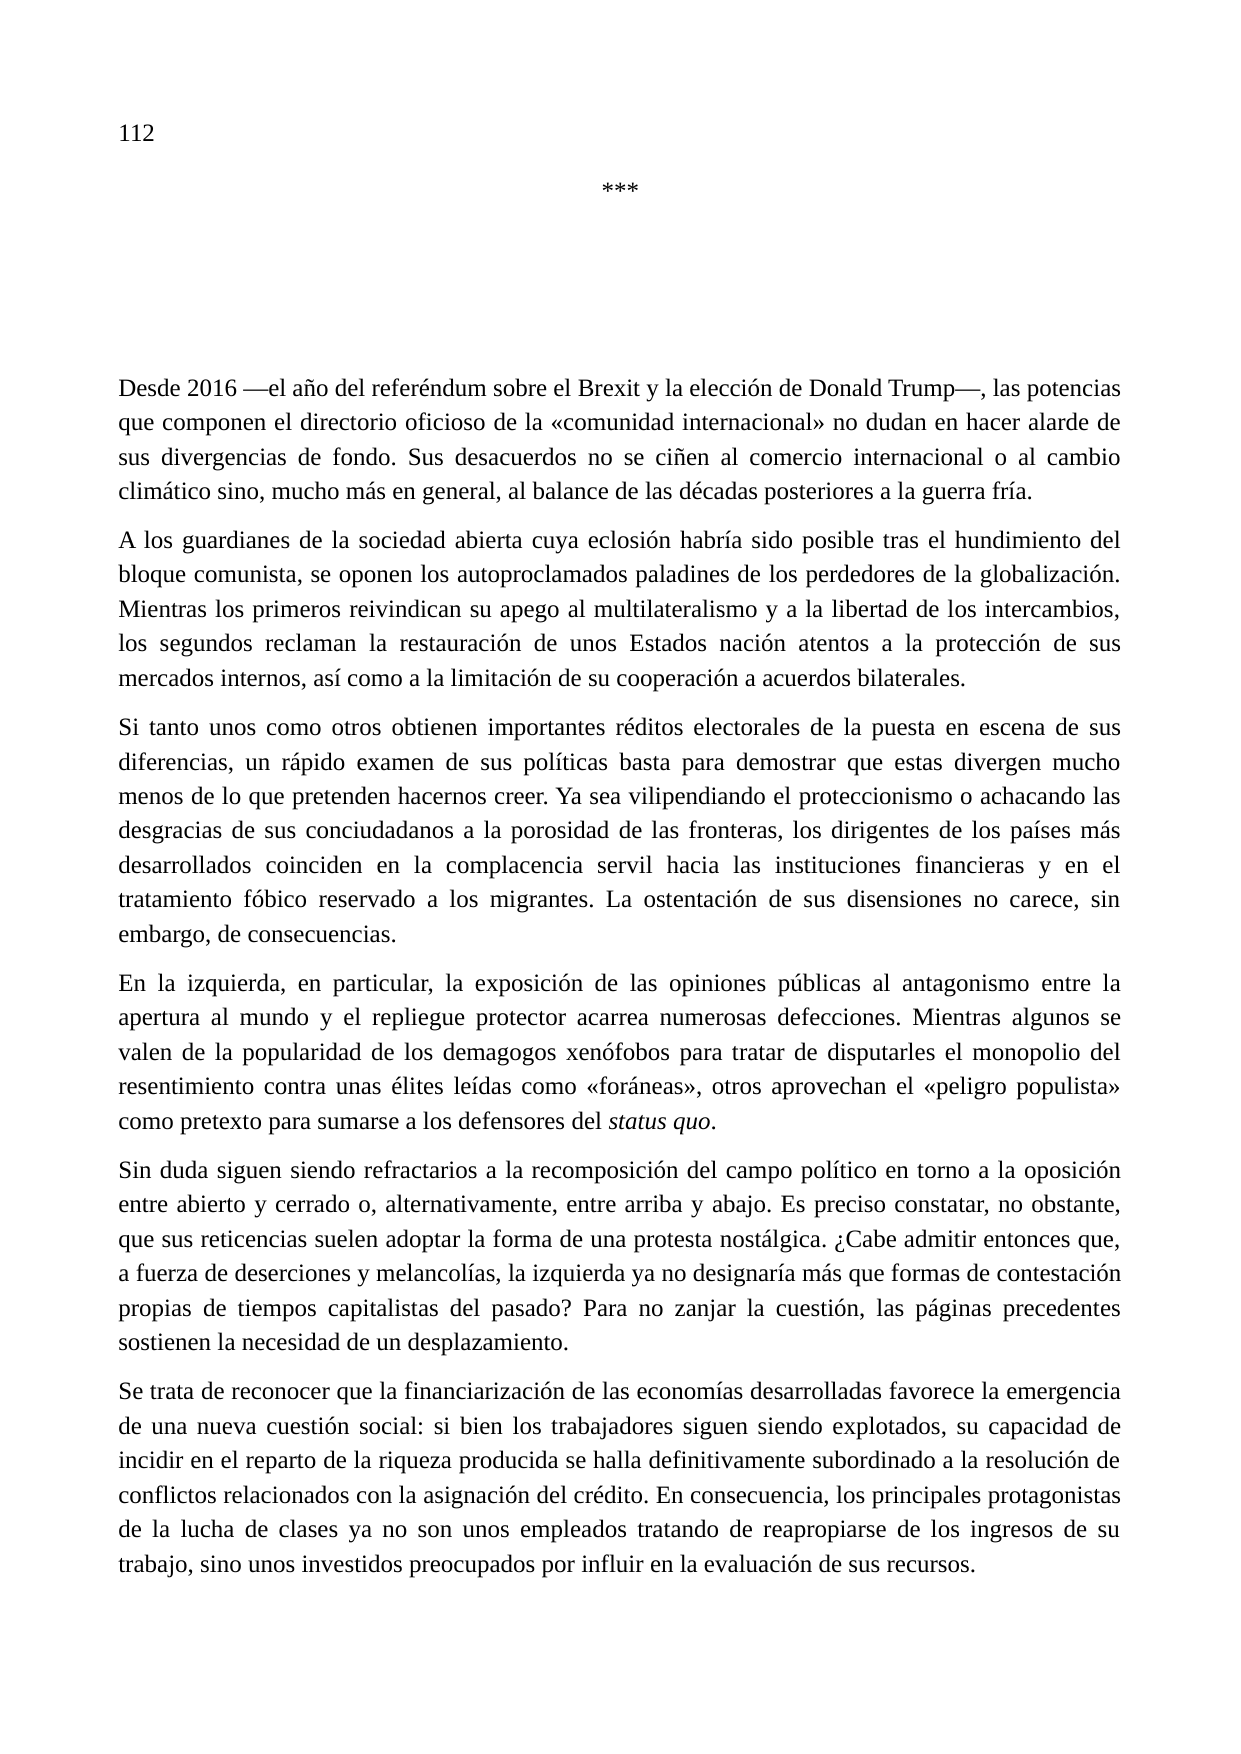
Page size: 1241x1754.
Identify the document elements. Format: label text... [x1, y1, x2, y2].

text Se trata de reconocer que la financiarización de las economías desarrolladas favorece la emergencia de una nueva cuestión social: si bien los trabajadores siguen siendo explotados, su capacidad de incidir en el reparto de la riqueza producida se halla definitivamente subordinado a la resolución de conflictos relacionados con la asignación del crédito. En consecuencia, los principales protagonistas de la lucha de clases ya no son unos empleados tratando de reapropiarse de los ingresos de su trabajo, sino unos investidos preocupados por influir en la evaluación de sus recursos. [118, 1376, 1122, 1578]
text A los guardianes de la sociedad abierta cuya eclosión habría sido posible tras el hundimiento del bloque comunista, se oponen los autoproclamados paladines de los perdedores de la globalización. Mientras los primeros reivindican su apego al multilateralismo y a la libertad de los intercambios, los segundos reclaman la restauración de unos Estados nación atentos a la protección de sus mercados internos, así como a la limitación de su cooperación a acuerdos bilaterales. [118, 525, 1122, 692]
text En la izquierda, en particular, la exposición de las opiniones públicas al antagonismo entre la apertura al mundo y el repliegue protector acarrea numerosas defecciones. Mientras algunos se valen de la popularidad de los demagogos xenófobos para tratar de disputarles el monopolio del resentimiento contra unas élites leídas como «foráneas», otros aprovechan el «peligro populista» como pretexto para sumarse a los defensores del status quo. [118, 968, 1122, 1135]
text Si tanto unos como otros obtienen importantes réditos electorales de la puesta en escena de sus diferencias, un rápido examen de sus políticas basta para demostrar que estas divergen mucho menos de lo que pretenden hacernos creer. Ya sea vilipendiando el proteccionismo o achacando las desgracias de sus conciudadanos a la porosidad de las fronteras, los dirigentes de los países más desarrollados coinciden en la complacencia servil hacia las instituciones financieras y en el tratamiento fóbico reservado a los migrantes. La ostentación de sus disensiones no carece, sin embargo, de consecuencias. [118, 712, 1122, 948]
text Desde 2016 —el año del referéndum sobre el Brexit y la elección de Donald Trump—, las potencias que componen el directorio oficioso de la «comunidad internacional» no dudan en hacer alarde de sus divergencias de fondo. Sus desacuerdos no se ciñen al comercio internacional o al cambio climático sino, mucho más en general, al balance de las décadas posteriores a la guerra fría. [118, 373, 1122, 505]
text *** [118, 176, 1122, 205]
text Sin duda siguen siendo refractarios a la recomposición del campo político en torno a la oposición entre abierto y cerrado o, alternativamente, entre arriba y abajo. Es preciso constatar, no obstante, que sus reticencias suelen adoptar la forma de una protesta nostálgica. ¿Cabe admitir entonces que, a fuerza de deserciones y melancolías, la izquierda ya no designaría más que formas de contestación propias de tiempos capitalistas del pasado? Para no zanjar la cuestión, las páginas precedentes sostienen la necesidad de un desplazamiento. [118, 1155, 1122, 1356]
